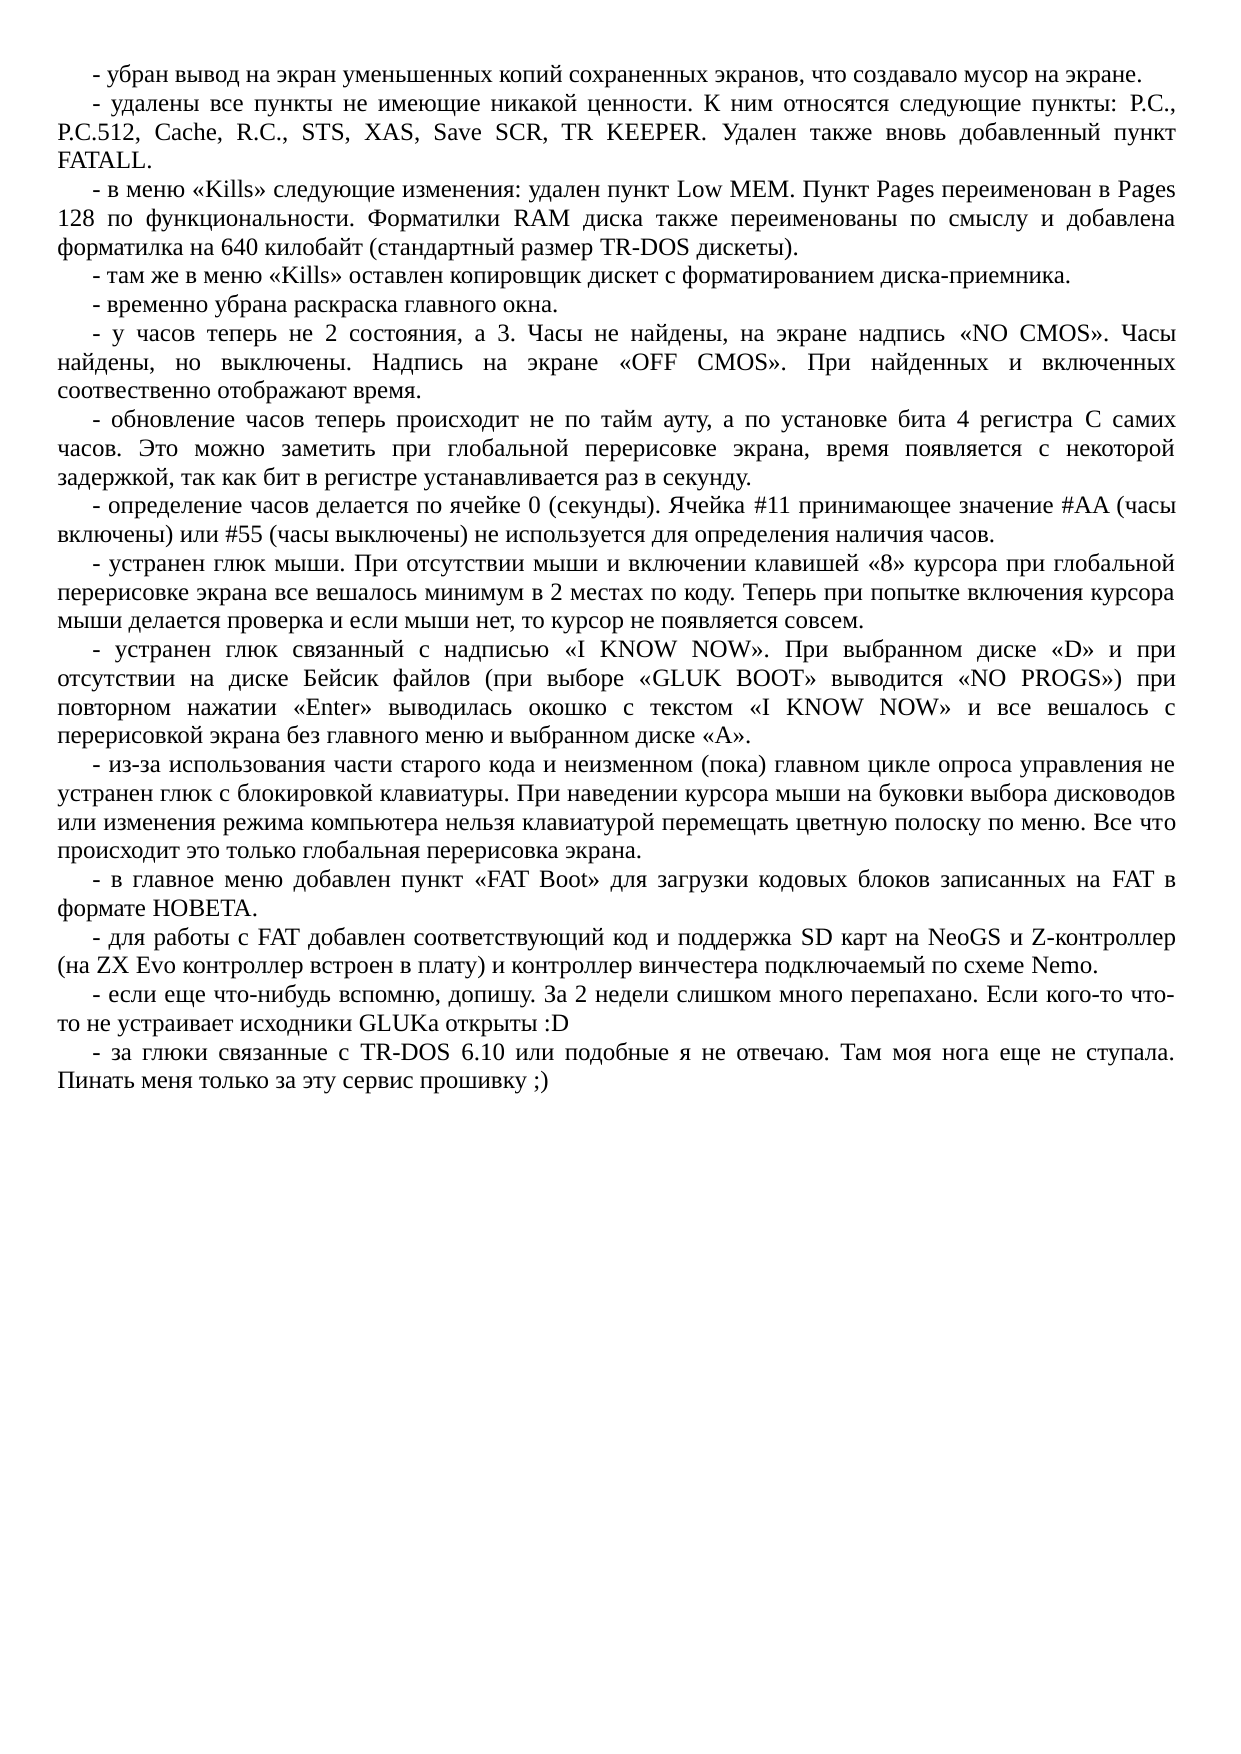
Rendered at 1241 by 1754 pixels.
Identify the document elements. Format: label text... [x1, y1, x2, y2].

text - устранен глюк связанный с надписью «I KNOW NOW». При выбранном диске «D» и при отсутствии на диске Бейсик файлов (при выборе «GLUK BOOT» выводится «NO PROGS») при повторном нажатии «Enter» выводилась окошко с текстом «I KNOW NOW» и все вешалось с перерисовкой экрана без главного меню и выбранном диске «A». [57, 634, 1176, 749]
text - обновление часов теперь происходит не по тайм ауту, а по установке бита 4 регистра C самих часов. Это можно заметить при глобальной перерисовке экрана, время появляется с некоторой задержкой, так как бит в регистре устанавливается раз в секунду. [57, 404, 1176, 491]
text - временно убрана раскраска главного окна. [57, 289, 1176, 318]
text - устранен глюк мыши. При отсутствии мыши и включении клавишей «8» курсора при глобальной перерисовке экрана все вешалось минимум в 2 местах по коду. Теперь при попытке включения курсора мыши делается проверка и если мыши нет, то курсор не появляется совсем. [57, 548, 1176, 634]
text - определение часов делается по ячейке 0 (секунды). Ячейка #11 принимающее значение #AA (часы включены) или #55 (часы выключены) не используется для определения наличия часов. [57, 491, 1176, 548]
text - у часов теперь не 2 состояния, а 3. Часы не найдены, на экране надпись «NO CMOS». Часы найдены, но выключены. Надпись на экране «OFF CMOS». При найденных и включенных соотвественно отображают время. [57, 318, 1176, 404]
text - за глюки связанные с TR-DOS 6.10 или подобные я не отвечаю. Там моя нога еще не ступала. Пинать меня только за эту сервис прошивку ;) [57, 1037, 1176, 1094]
text - в меню «Kills» следующие изменения: удален пункт Low MEM. Пункт Pages переименован в Pages 128 по функциональности. Форматилки RAM диска также переименованы по смыслу и добавлена форматилка на 640 килобайт (стандартный размер TR-DOS дискеты). [57, 174, 1176, 261]
text - если еще что-нибудь вспомню, допишу. За 2 недели слишком много перепахано. Если кого-то что-то не устраивает исходники GLUKа открыты :D [57, 979, 1176, 1037]
text - из-за использования части старого кода и неизменном (пока) главном цикле опроса управления не устранен глюк с блокировкой клавиатуры. При наведении курсора мыши на буковки выбора дисководов или изменения режима компьютера нельзя клавиатурой перемещать цветную полоску по меню. Все что происходит это только глобальная перерисовка экрана. [57, 749, 1176, 864]
text - в главное меню добавлен пункт «FAT Boot» для загрузки кодовых блоков записанных на FAT в формате HOBETA. [57, 864, 1176, 922]
text - удалены все пункты не имеющие никакой ценности. К ним относятся следующие пункты: P.C., P.C.512, Cache, R.C., STS, XAS, Save SCR, TR KEEPER. Удален также вновь добавленный пункт FATALL. [57, 88, 1176, 174]
text - убран вывод на экран уменьшенных копий сохраненных экранов, что создавало мусор на экране. [57, 59, 1176, 88]
text - там же в меню «Kills» оставлен копировщик дискет с форматированием диска-приемника. [57, 261, 1176, 289]
text - для работы с FAT добавлен соответствующий код и поддержка SD карт на NeoGS и Z-контроллер (на ZX Evo контроллер встроен в плату) и контроллер винчестера подключаемый по схеме Nemo. [57, 922, 1176, 979]
